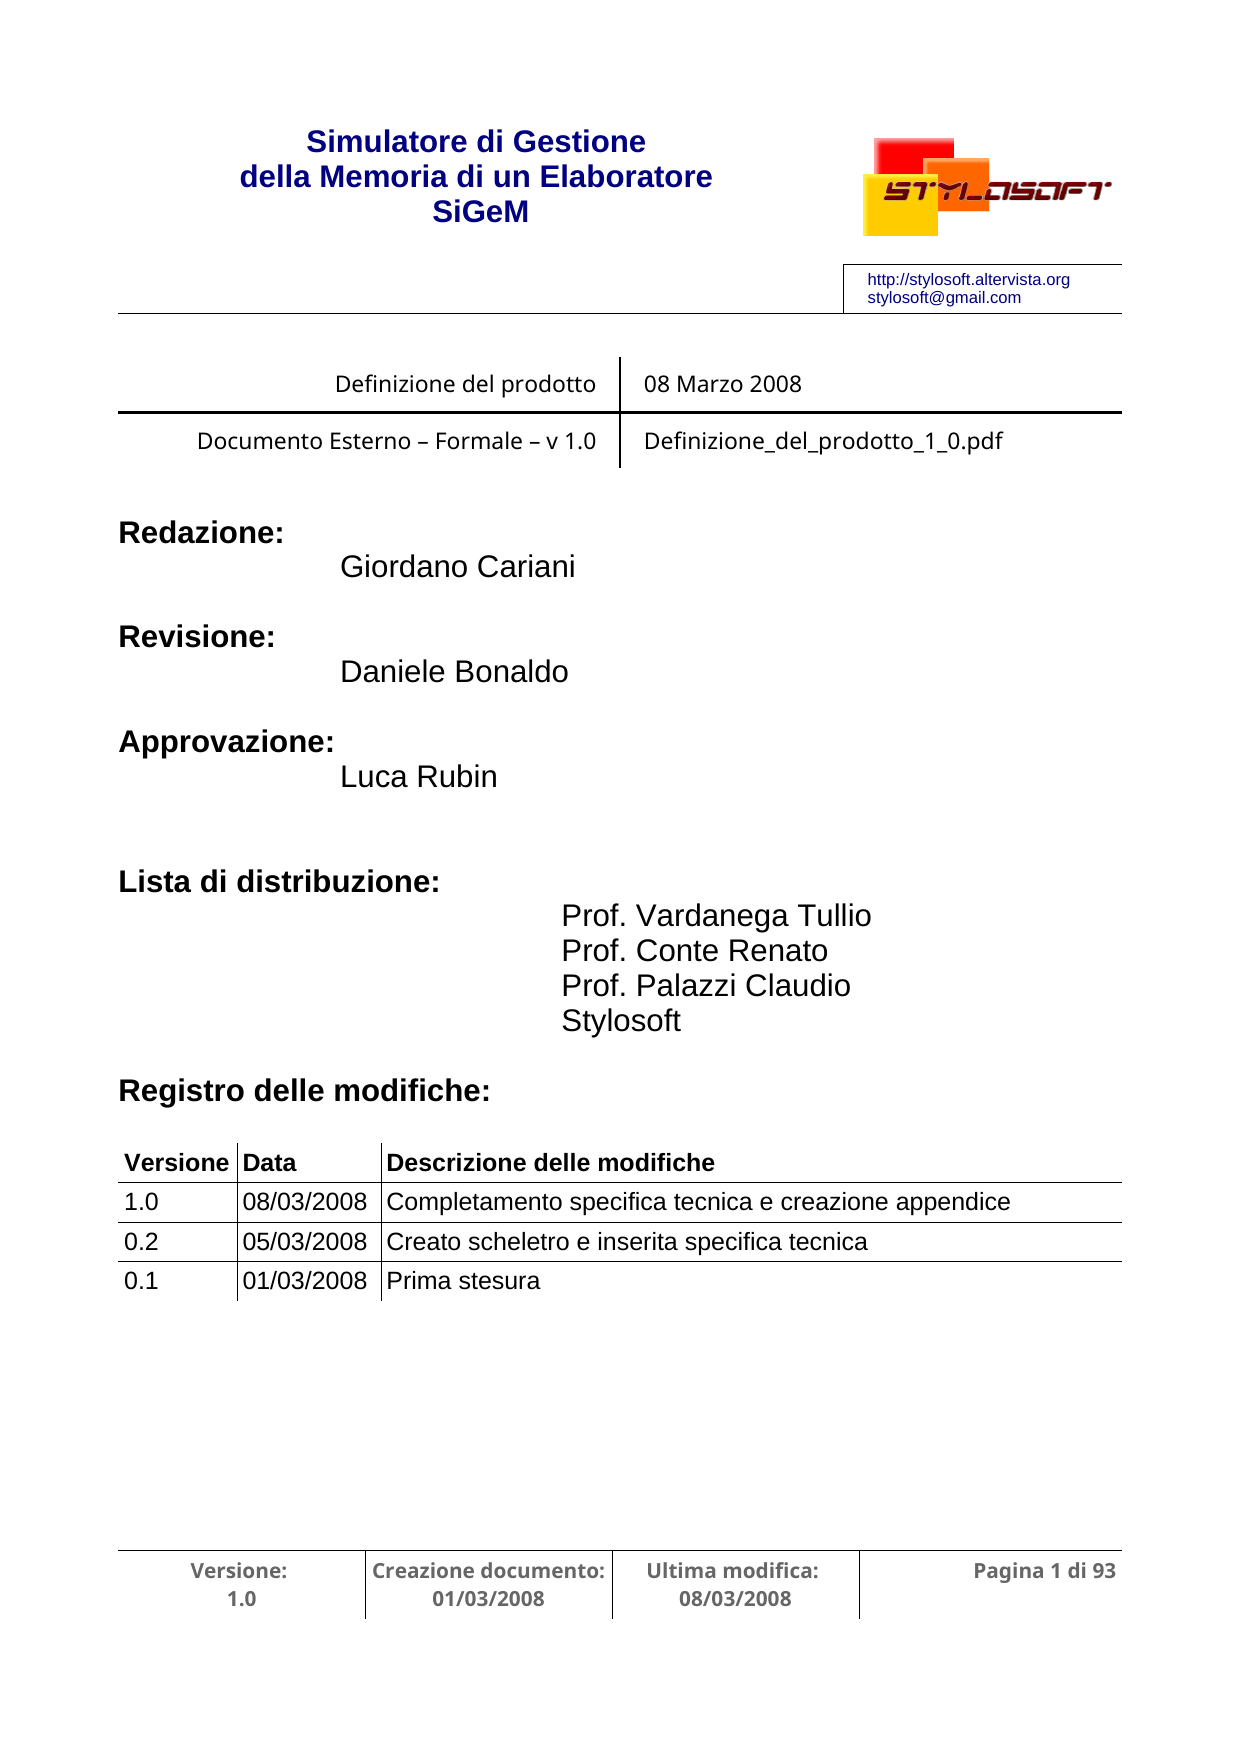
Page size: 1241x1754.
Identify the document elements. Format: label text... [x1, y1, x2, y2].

table_cell 0.1 [118, 1262, 237, 1301]
table_header Descrizione delle modifiche [382, 1143, 1122, 1182]
table_header Data [238, 1143, 381, 1182]
table_cell 1.0 [118, 1183, 237, 1222]
text Luca Rubin [118, 759, 1122, 794]
text Lista di distribuzione: [118, 864, 1122, 898]
text Prof. Conte Renato [118, 933, 1122, 968]
text Revisione: [118, 619, 1122, 654]
table_cell Creato scheletro e inserita specifica tecnica [382, 1223, 1122, 1261]
table_header Versione [118, 1143, 237, 1182]
table_header 08 Marzo 2008 [621, 357, 1122, 411]
text Daniele Bonaldo [118, 654, 1122, 689]
text Prof. Vardanega Tullio [118, 898, 1122, 933]
text Redazione: [118, 515, 1122, 549]
table_cell Documento Esterno – Formale – v 1.0 [118, 414, 619, 468]
text Stylosoft [118, 1003, 1122, 1038]
text Registro delle modifiche: [118, 1073, 1122, 1108]
text Approvazione: [118, 724, 1122, 759]
table_cell Completamento specifica tecnica e creazione appendice [382, 1183, 1122, 1222]
table_cell Definizione_del_prodotto_1_0.pdf [621, 414, 1122, 468]
table_cell 0.2 [118, 1223, 237, 1261]
text Prof. Palazzi Claudio [118, 968, 1122, 1003]
table_cell 08/03/2008 [238, 1183, 381, 1222]
table_cell 01/03/2008 [238, 1262, 381, 1301]
picture [848, 123, 1117, 247]
table_cell Prima stesura [382, 1262, 1122, 1301]
table_header Definizione del prodotto [118, 357, 619, 411]
text Giordano Cariani [118, 549, 1122, 584]
table_cell 05/03/2008 [238, 1223, 381, 1261]
